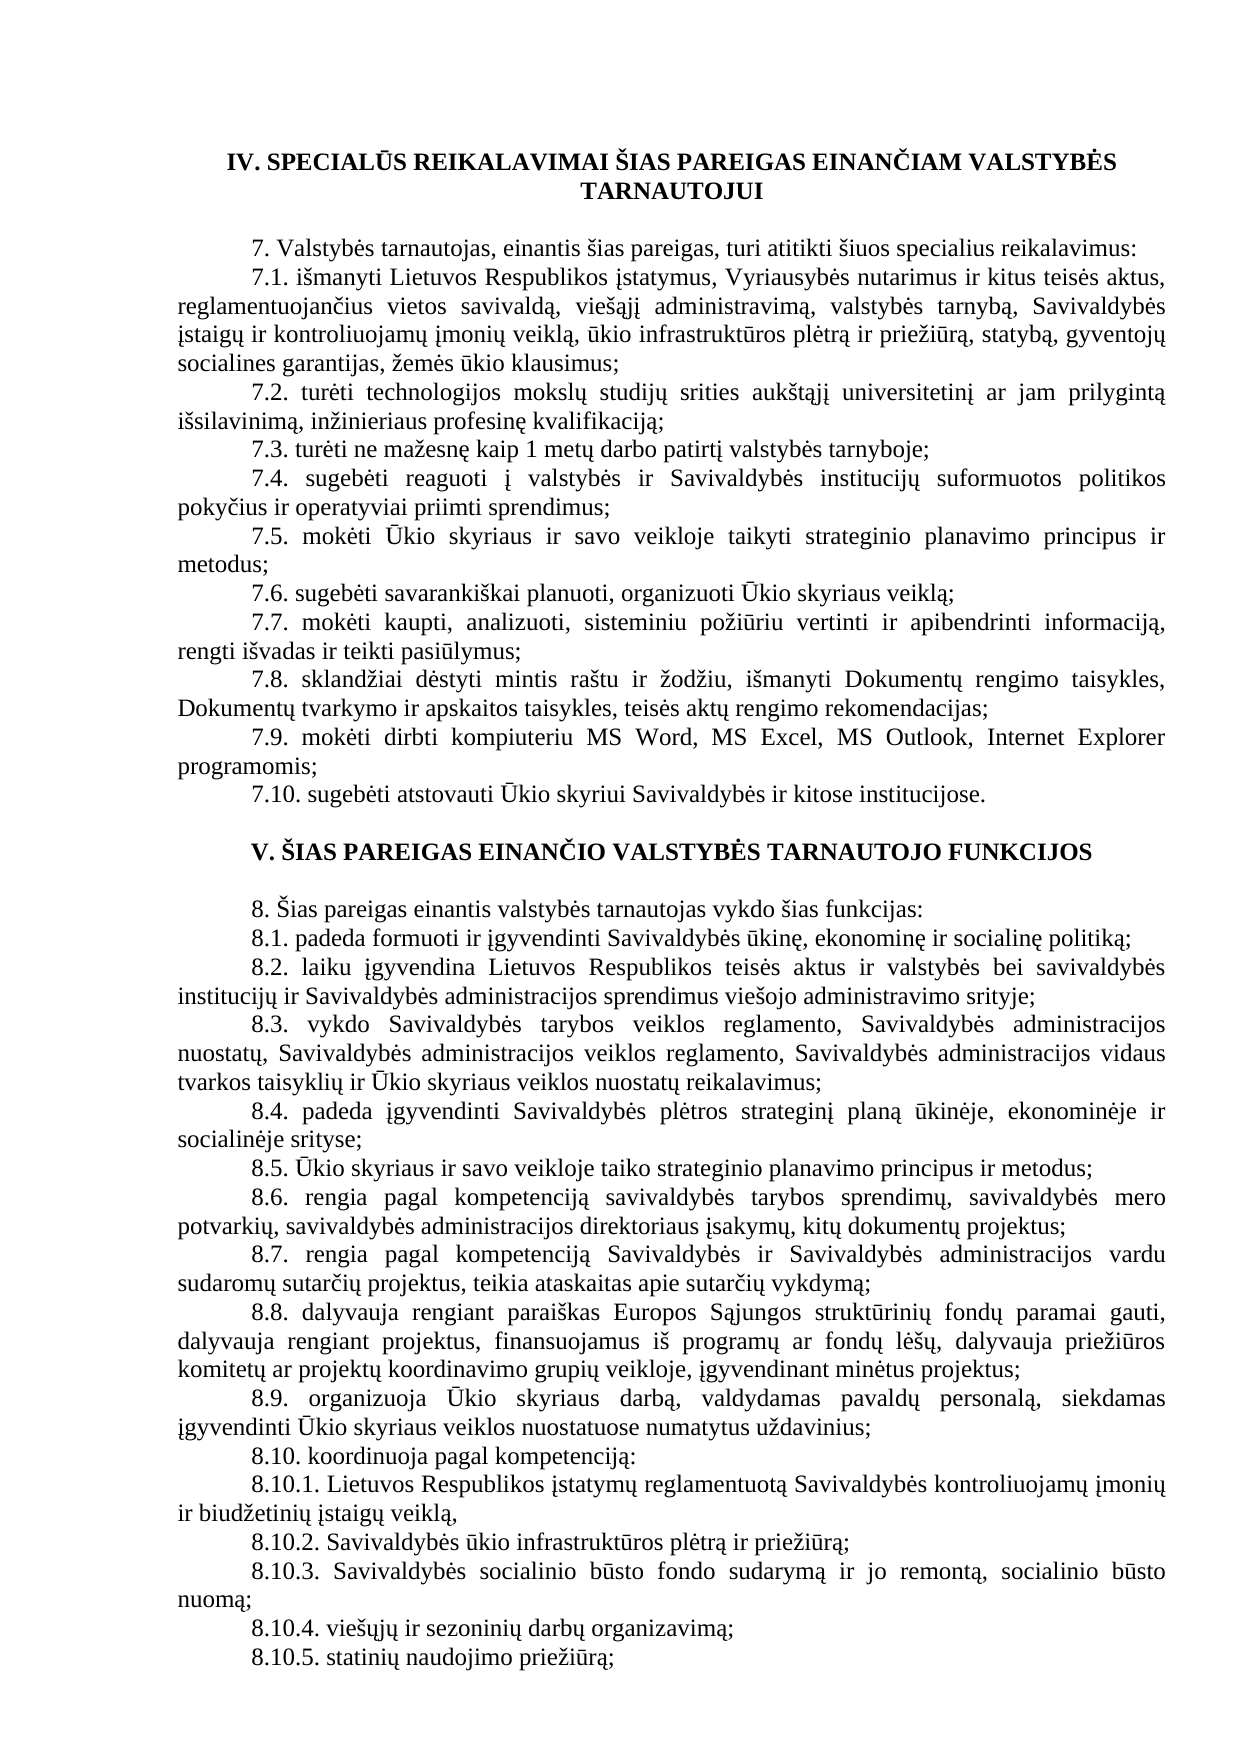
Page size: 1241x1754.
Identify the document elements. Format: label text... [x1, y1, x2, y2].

text 7. Valstybės tarnautojas, einantis šias pareigas, turi atitikti šiuos specialius reikalavimus: [177, 233, 1167, 262]
text V. ŠIAS PAREIGAS EINANČIO VALSTYBĖS TARNAUTOJO FUNKCIJOS [177, 837, 1167, 866]
text 8.10.3. Savivaldybės socialinio būsto fondo sudarymą ir jo remontą, socialinio būsto nuomą; [177, 1556, 1167, 1613]
text 8.5. Ūkio skyriaus ir savo veikloje taiko strateginio planavimo principus ir metodus; [177, 1153, 1167, 1182]
text 7.3. turėti ne mažesnę kaip 1 metų darbo patirtį valstybės tarnyboje; [177, 434, 1167, 463]
text 8.10.2. Savivaldybės ūkio infrastruktūros plėtrą ir priežiūrą; [177, 1527, 1167, 1556]
text 7.2. turėti technologijos mokslų studijų srities aukštąjį universitetinį ar jam prilygintą išsilavinimą, inžinieriaus profesinę kvalifikaciją; [177, 377, 1167, 434]
text 8.10.4. viešųjų ir sezoninių darbų organizavimą; [177, 1613, 1167, 1642]
text 7.1. išmanyti Lietuvos Respublikos įstatymus, Vyriausybės nutarimus ir kitus teisės aktus, reglamentuojančius vietos savivaldą, viešąjį administravimą, valstybės tarnybą, Savivaldybės įstaigų ir kontroliuojamų įmonių veiklą, ūkio infrastruktūros plėtrą ir priežiūrą, statybą, gyventojų socialines garantijas, žemės ūkio klausimus; [177, 262, 1167, 377]
text 8.7. rengia pagal kompetenciją Savivaldybės ir Savivaldybės administracijos vardu sudaromų sutarčių projektus, teikia ataskaitas apie sutarčių vykdymą; [177, 1239, 1167, 1297]
text 8. Šias pareigas einantis valstybės tarnautojas vykdo šias funkcijas: [177, 894, 1167, 923]
text 7.7. mokėti kaupti, analizuoti, sisteminiu požiūriu vertinti ir apibendrinti informaciją, rengti išvadas ir teikti pasiūlymus; [177, 607, 1167, 664]
text 7.9. mokėti dirbti kompiuteriu MS Word, MS Excel, MS Outlook, Internet Explorer programomis; [177, 722, 1167, 779]
text 8.10. koordinuoja pagal kompetenciją: [177, 1441, 1167, 1469]
text 7.5. mokėti Ūkio skyriaus ir savo veikloje taikyti strateginio planavimo principus ir metodus; [177, 521, 1167, 578]
text IV. SPECIALŪS REIKALAVIMAI ŠIAS PAREIGAS EINANČIAM VALSTYBĖS TARNAUTOJUI [177, 147, 1167, 204]
text 8.2. laiku įgyvendina Lietuvos Respublikos teisės aktus ir valstybės bei savivaldybės institucijų ir Savivaldybės administracijos sprendimus viešojo administravimo srityje; [177, 952, 1167, 1009]
text 8.6. rengia pagal kompetenciją savivaldybės tarybos sprendimų, savivaldybės mero potvarkių, savivaldybės administracijos direktoriaus įsakymų, kitų dokumentų projektus; [177, 1182, 1167, 1239]
text 8.9. organizuoja Ūkio skyriaus darbą, valdydamas pavaldų personalą, siekdamas įgyvendinti Ūkio skyriaus veiklos nuostatuose numatytus uždavinius; [177, 1383, 1167, 1441]
text 8.4. padeda įgyvendinti Savivaldybės plėtros strateginį planą ūkinėje, ekonominėje ir socialinėje srityse; [177, 1096, 1167, 1153]
text 7.10. sugebėti atstovauti Ūkio skyriui Savivaldybės ir kitose institucijose. [177, 779, 1167, 808]
text 8.10.5. statinių naudojimo priežiūrą; [177, 1642, 1167, 1671]
text 8.1. padeda formuoti ir įgyvendinti Savivaldybės ūkinę, ekonominę ir socialinę politiką; [177, 923, 1167, 952]
text 7.6. sugebėti savarankiškai planuoti, organizuoti Ūkio skyriaus veiklą; [177, 578, 1167, 607]
text 8.3. vykdo Savivaldybės tarybos veiklos reglamento, Savivaldybės administracijos nuostatų, Savivaldybės administracijos veiklos reglamento, Savivaldybės administracijos vidaus tvarkos taisyklių ir Ūkio skyriaus veiklos nuostatų reikalavimus; [177, 1009, 1167, 1096]
text 7.4. sugebėti reaguoti į valstybės ir Savivaldybės institucijų suformuotos politikos pokyčius ir operatyviai priimti sprendimus; [177, 463, 1167, 521]
text 8.8. dalyvauja rengiant paraiškas Europos Sąjungos struktūrinių fondų paramai gauti, dalyvauja rengiant projektus, finansuojamus iš programų ar fondų lėšų, dalyvauja priežiūros komitetų ar projektų koordinavimo grupių veikloje, įgyvendinant minėtus projektus; [177, 1297, 1167, 1383]
text 7.8. sklandžiai dėstyti mintis raštu ir žodžiu, išmanyti Dokumentų rengimo taisykles, Dokumentų tvarkymo ir apskaitos taisykles, teisės aktų rengimo rekomendacijas; [177, 664, 1167, 722]
text 8.10.1. Lietuvos Respublikos įstatymų reglamentuotą Savivaldybės kontroliuojamų įmonių ir biudžetinių įstaigų veiklą, [177, 1469, 1167, 1527]
